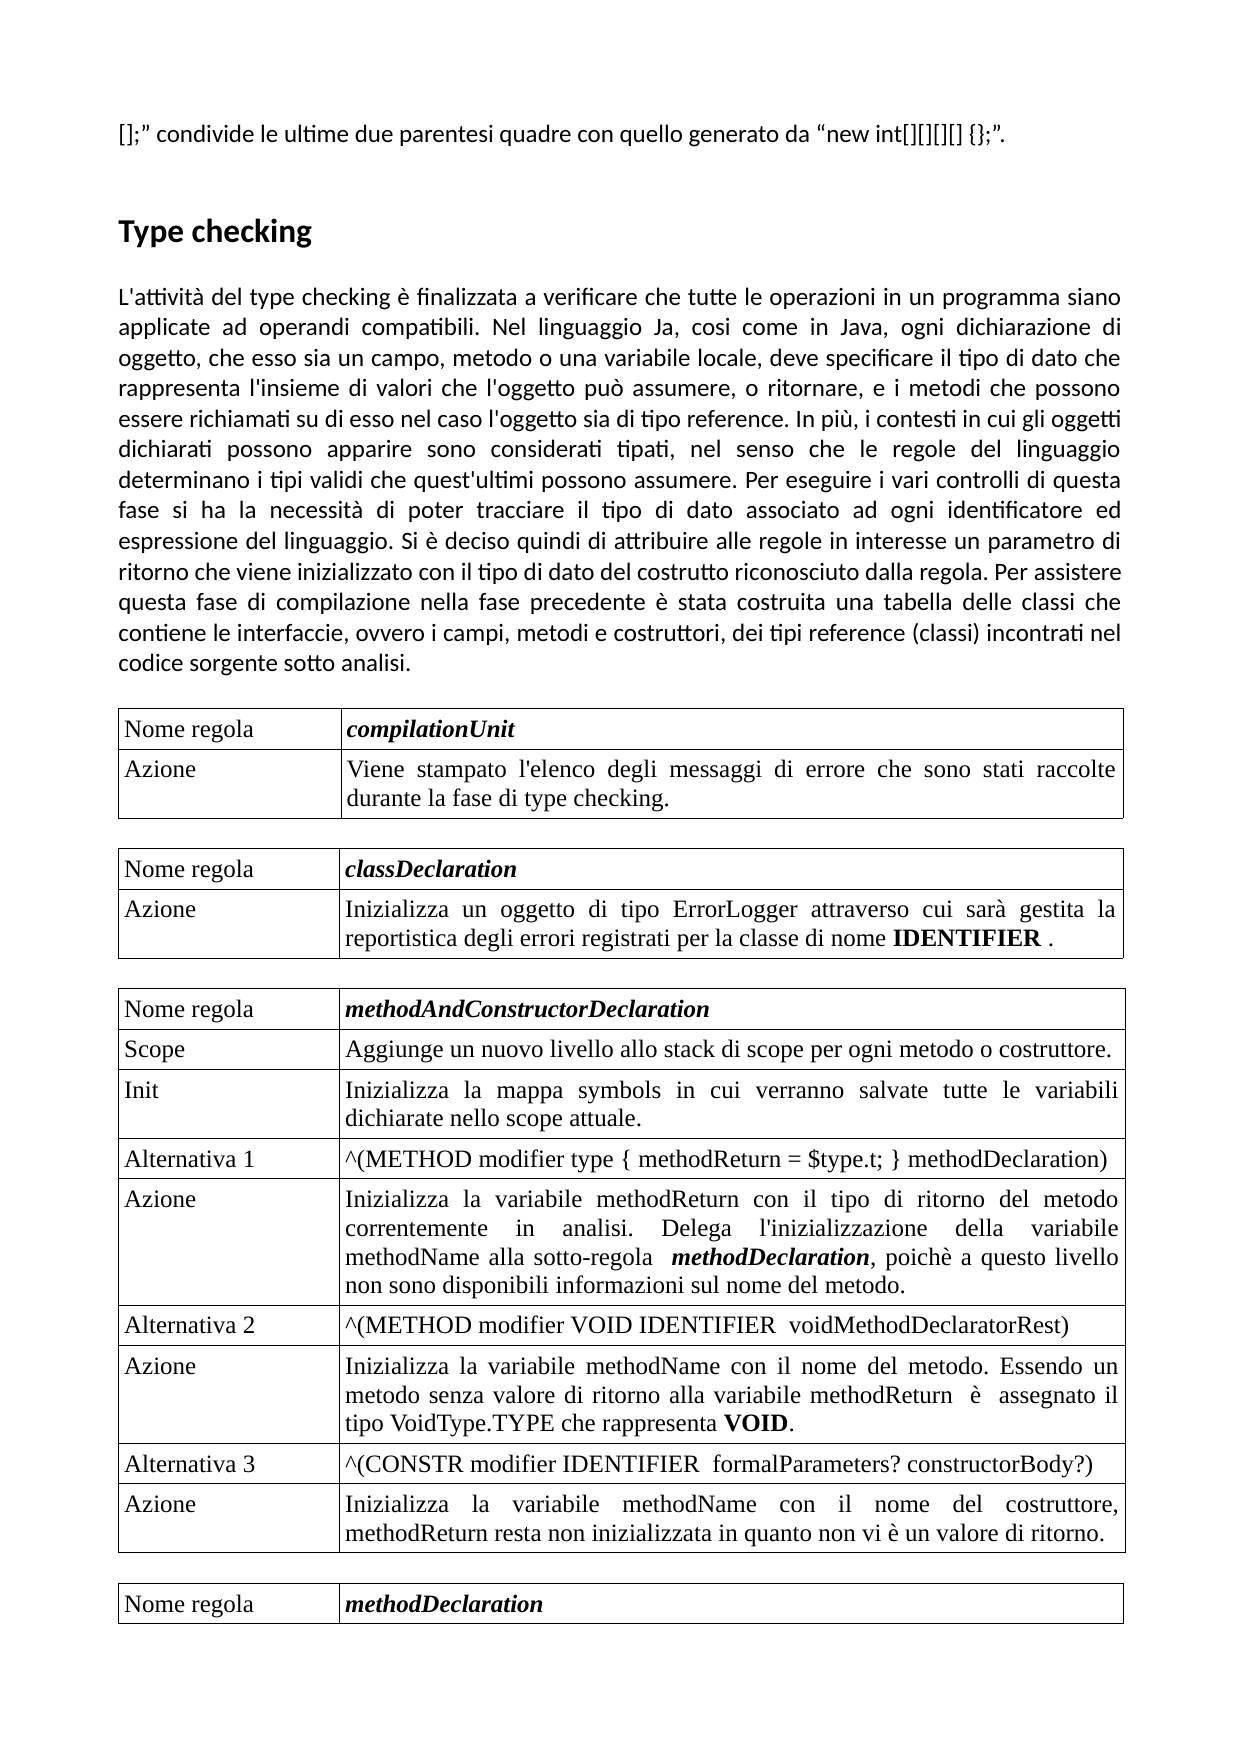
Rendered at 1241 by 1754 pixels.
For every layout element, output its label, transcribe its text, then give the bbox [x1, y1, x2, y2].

table_cell Azione [119, 890, 339, 958]
table_cell ^(METHOD modifier VOID IDENTIFIER voidMethodDeclaratorRest) [340, 1306, 1125, 1345]
table_cell Azione [119, 1179, 339, 1305]
table_header methodDeclaration [340, 1584, 1123, 1623]
table_cell Azione [119, 1484, 339, 1552]
table_header methodAndConstructorDeclaration [340, 989, 1125, 1028]
table_header Nome regola [119, 1584, 339, 1623]
text Type checking [118, 210, 1123, 250]
text L'attività del type checking è finalizzata a verificare che tutte le operazioni in un programma siano applicate ad operandi compatibili. Nel linguaggio Ja, cosi come in Java, ogni dichiarazione di oggetto, che esso sia un campo, metodo o una variabile locale, deve specificare il tipo di dato che rappresenta l'insieme di valori che l'oggetto può assumere, o ritornare, e i metodi che possono essere richiamati su di esso nel caso l'oggetto sia di tipo reference. In più, i contesti in cui gli oggetti dichiarati possono apparire sono considerati tipati, nel senso che le regole del linguaggio determinano i tipi validi che quest'ultimi possono assumere. Per eseguire i vari controlli di questa fase si ha la necessità di poter tracciare il tipo di dato associato ad ogni identificatore ed espressione del linguaggio. Si è deciso quindi di attribuire alle regole in interesse un parametro di ritorno che viene inizializzato con il tipo di dato del costrutto riconosciuto dalla regola. Per assistere questa fase di compilazione nella fase precedente è stata costruita una tabella delle classi che contiene le interfaccie, ovvero i campi, metodi e costruttori, dei tipi reference (classi) incontrati nel codice sorgente sotto analisi. [118, 281, 1123, 678]
table_cell Azione [119, 1346, 339, 1443]
table_cell Alternativa 3 [119, 1444, 339, 1483]
table_cell Azione [119, 750, 341, 818]
table_cell Inizializza un oggetto di tipo ErrorLogger attraverso cui sarà gestita la reportistica degli errori registrati per la classe di nome IDENTIFIER . [340, 890, 1123, 958]
table_header classDeclaration [340, 849, 1123, 888]
table_cell Inizializza la variabile methodName con il nome del metodo. Essendo un metodo senza valore di ritorno alla variabile methodReturn è assegnato il tipo VoidType.TYPE che rappresenta VOID. [340, 1346, 1125, 1443]
table_header Nome regola [119, 709, 341, 748]
table_cell Alternativa 1 [119, 1139, 339, 1178]
table_cell Inizializza la mappa symbols in cui verranno salvate tutte le variabili dichiarate nello scope attuale. [340, 1070, 1125, 1138]
table_header Nome regola [119, 849, 339, 888]
table_cell Inizializza la variabile methodReturn con il tipo di ritorno del metodo correntemente in analisi. Delega l'inizializzazione della variabile methodName alla sotto-regola methodDeclaration, poichè a questo livello non sono disponibili informazioni sul nome del metodo. [340, 1179, 1125, 1305]
table_header Nome regola [119, 989, 339, 1028]
table_cell ^(METHOD modifier type { methodReturn = $type.t; } methodDeclaration) [340, 1139, 1125, 1178]
table_header compilationUnit [342, 709, 1123, 748]
table_cell Init [119, 1070, 339, 1138]
table_cell Inizializza la variabile methodName con il nome del costruttore, methodReturn resta non inizializzata in quanto non vi è un valore di ritorno. [340, 1484, 1125, 1552]
table_cell Scope [119, 1030, 339, 1069]
table_cell Alternativa 2 [119, 1306, 339, 1345]
text [];” condivide le ultime due parentesi quadre con quello generato da “new int[][][][] {};”. [118, 118, 1123, 149]
table_cell Aggiunge un nuovo livello allo stack di scope per ogni metodo o costruttore. [340, 1030, 1125, 1069]
table_cell Viene stampato l'elenco degli messaggi di errore che sono stati raccolte durante la fase di type checking. [342, 750, 1123, 818]
table_cell ^(CONSTR modifier IDENTIFIER formalParameters? constructorBody?) [340, 1444, 1125, 1483]
